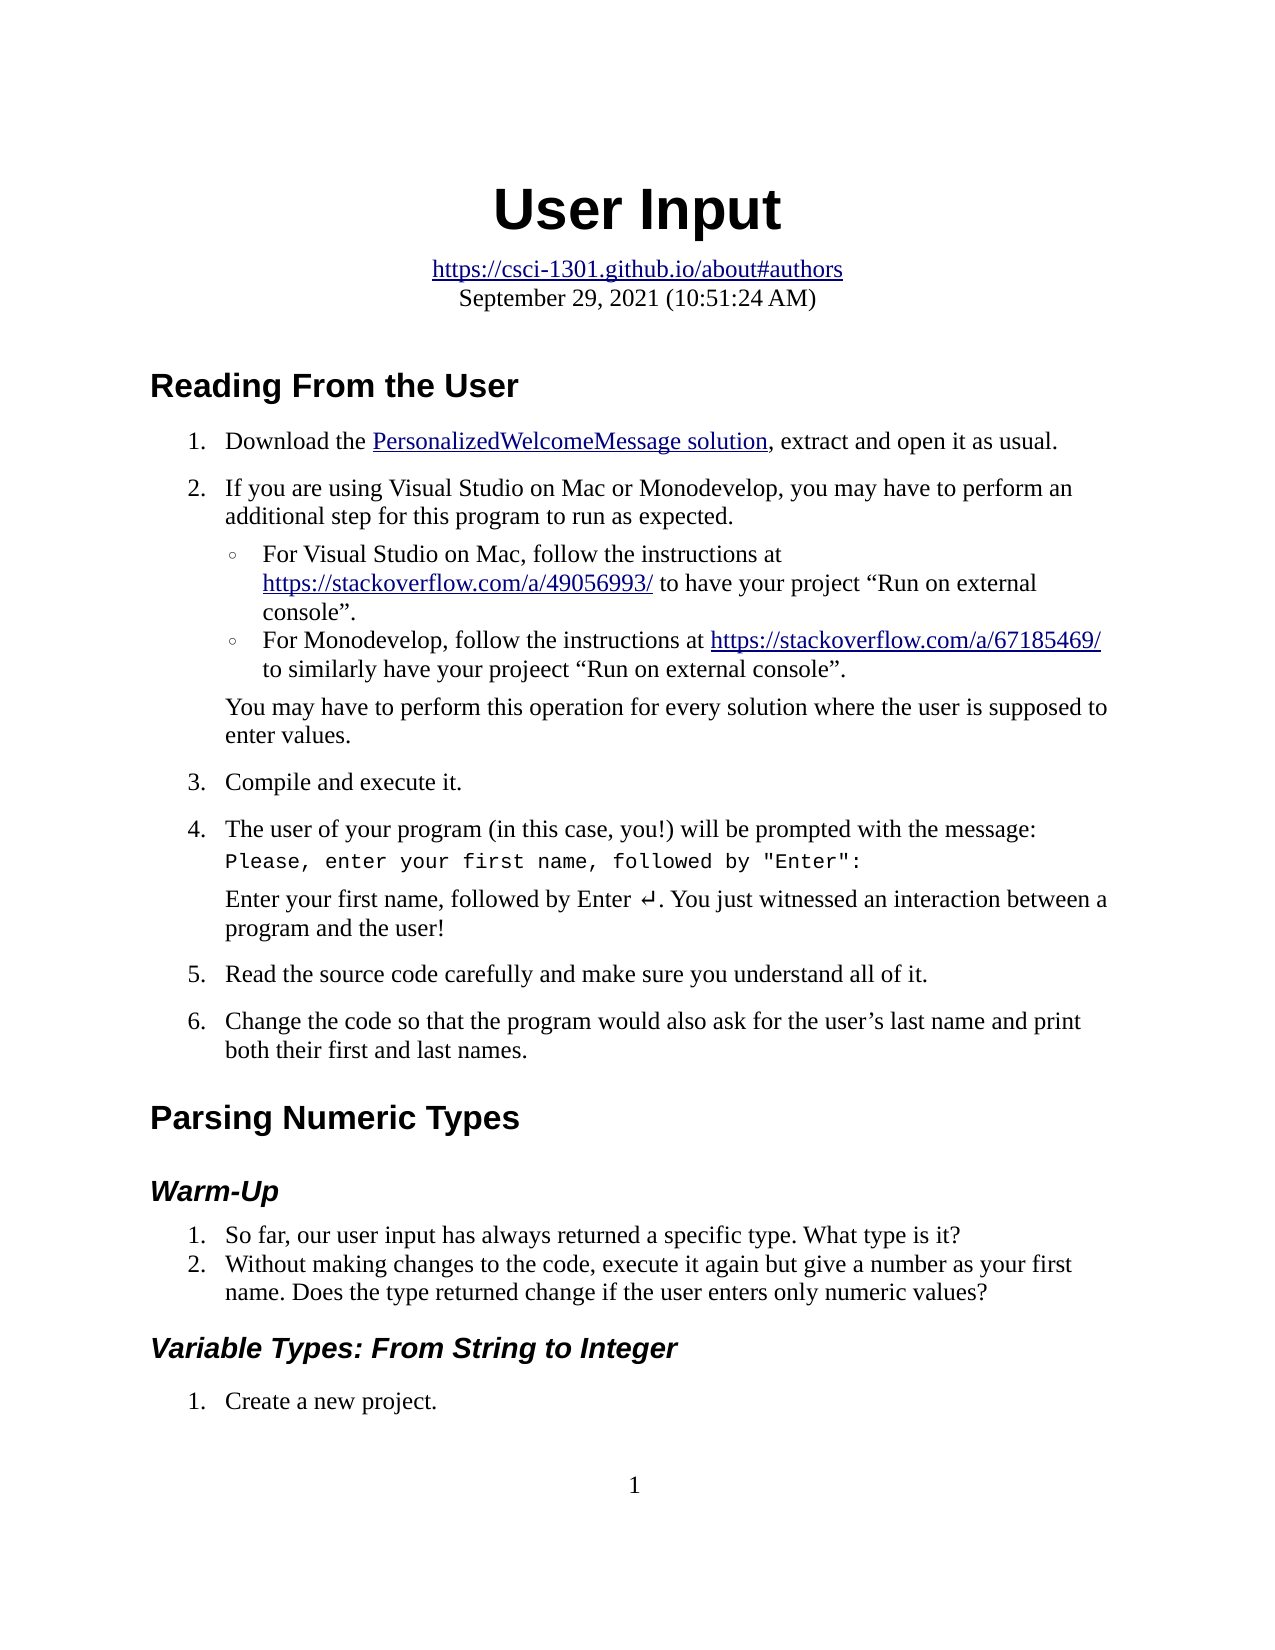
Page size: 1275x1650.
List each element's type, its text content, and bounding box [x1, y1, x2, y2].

text September 29, 2021 (10:51:24 AM) [150, 283, 1125, 312]
list For Visual Studio on Mac, follow the instructions at https://stackoverflow.com/a/49056993/ to have your project “Run on external console”. [225, 539, 1125, 625]
subtitle Variable Types: From String to Integer [150, 1331, 1125, 1365]
list If you are using Visual Studio on Mac or Monodevelop, you may have to perform an additional step for this program to run as expected. [187, 473, 1125, 530]
title User Input [150, 175, 1125, 242]
list So far, our user input has always returned a specific type. What type is it? [187, 1220, 1125, 1249]
list Change the code so that the program would also ask for the user’s last name and print both their first and last names. [187, 1006, 1125, 1064]
subtitle Parsing Numeric Types [150, 1098, 1125, 1136]
list The user of your program (in this case, you!) will be prompted with the message: [187, 814, 1125, 843]
list Read the source code carefully and make sure you understand all of it. [187, 959, 1125, 988]
text https://csci-1301.github.io/about#authors [150, 254, 1125, 283]
list Enter your first name, followed by Enter ↵. You just witnessed an interaction between a program and the user! [187, 884, 1125, 942]
list For Monodevelop, follow the instructions at https://stackoverflow.com/a/67185469/ to similarly have your projeect “Run on external console”. [225, 625, 1125, 683]
list Compile and execute it. [187, 767, 1125, 796]
subtitle Warm-Up [150, 1174, 1125, 1207]
list Download the PersonalizedWelcomeMessage solution, extract and open it as usual. [187, 426, 1125, 455]
list Please, enter your first name, followed by "Enter": [187, 852, 1125, 875]
list You may have to perform this operation for every solution where the user is supposed to enter values. [187, 692, 1125, 749]
subtitle Reading From the User [150, 366, 1125, 404]
list Create a new project. [187, 1386, 1125, 1415]
list Without making changes to the code, execute it again but give a number as your first name. Does the type returned change if the user enters only numeric values? [187, 1249, 1125, 1306]
